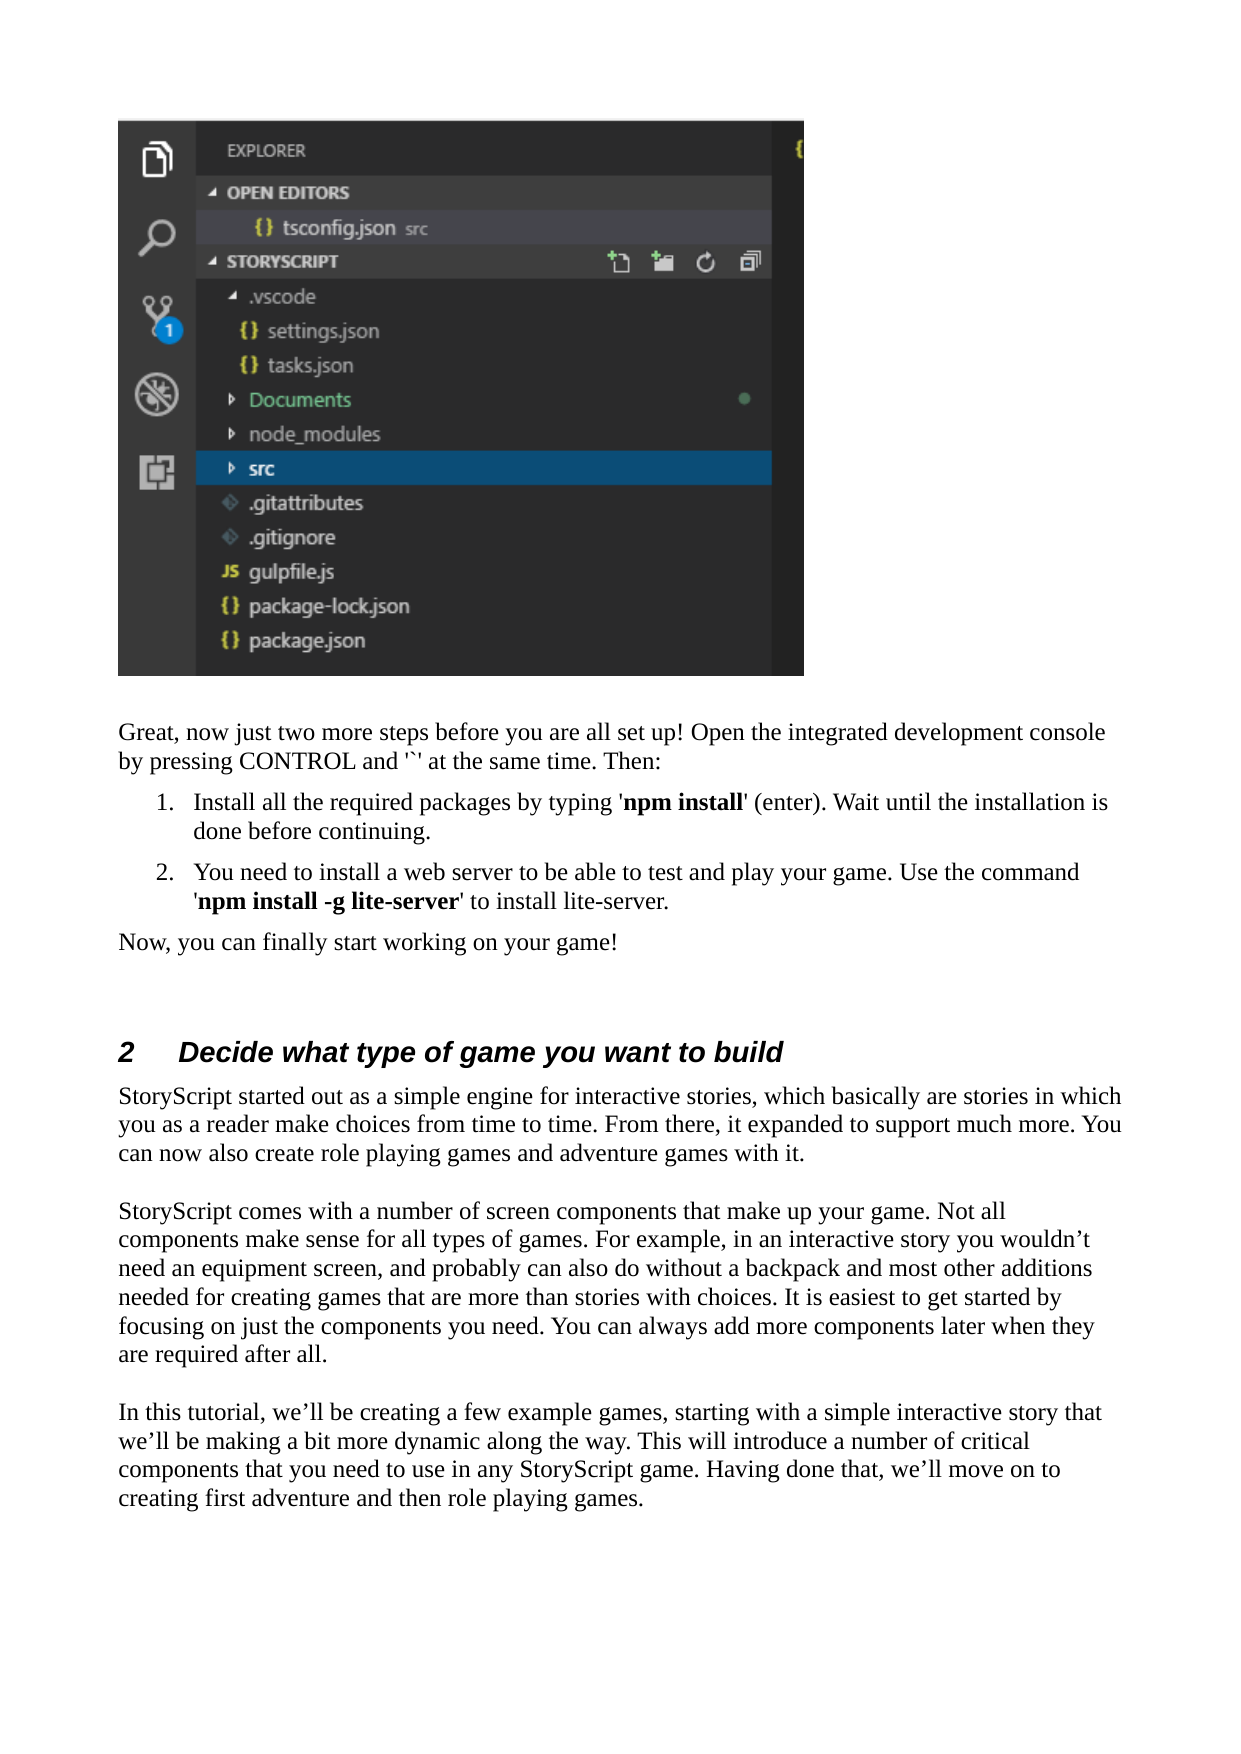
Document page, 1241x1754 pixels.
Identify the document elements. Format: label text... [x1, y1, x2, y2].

text In this tutorial, we’ll be creating a few example games, starting with a simple interactive story that we’ll be making a bit more dynamic along the way. This will introduce a number of critical components that you need to use in any StoryScript game. Having done that, we’ll move on to creating first adventure and then role playing games. [118, 1397, 1122, 1512]
text Now, you can finally start working on your game! [118, 927, 1122, 956]
text StoryScript comes with a number of screen components that make up your game. Not all components make sense for all types of games. For example, in an interactive story you wouldn’t need an equipment screen, and probably can also do without a backpack and most other additions needed for creating games that are more than stories with choices. It is easiest to get started by focusing on just the components you need. You can always add more components later when they are required after all. [118, 1196, 1122, 1368]
text StoryScript started out as a simple engine for interactive stories, which basically are stories in which you as a reader make choices from time to time. From there, it expanded to support much more. You can now also create role playing games and adventure games with it. [118, 1081, 1122, 1167]
text Great, now just two more steps before you are all set up! Open the integrated development console by pressing CONTROL and '`' at the same time. Then: [118, 717, 1122, 775]
subtitle Decide what type of game you want to build [118, 1035, 1122, 1068]
list You need to install a web server to be able to test and play your game. Use the command 'npm install -g lite-server' to install lite-server. [156, 857, 1122, 915]
list Install all the required packages by typing 'npm install' (enter). Wait until the installation is done before continuing. [156, 787, 1122, 845]
